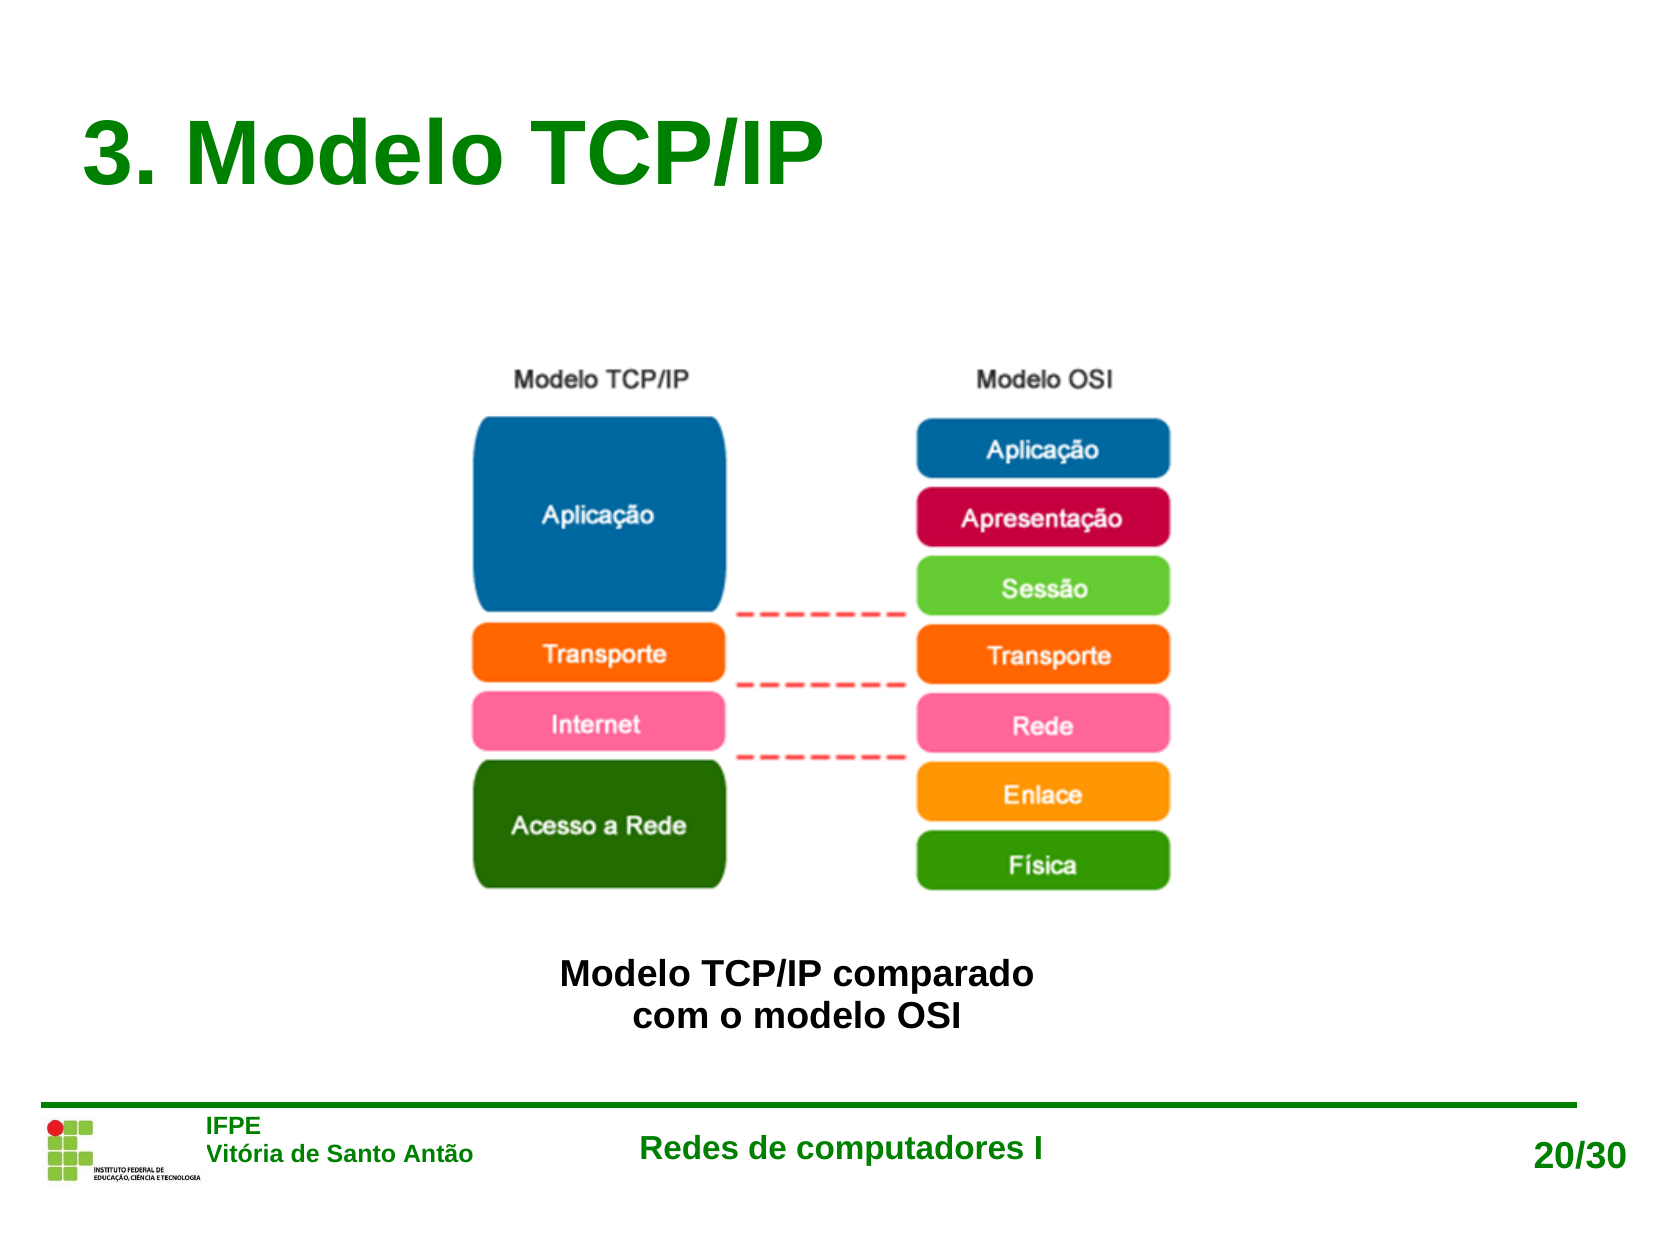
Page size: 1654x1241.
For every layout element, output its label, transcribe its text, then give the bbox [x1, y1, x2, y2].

picture [446, 354, 1211, 927]
picture [39, 1111, 207, 1191]
text_box Modelo TCP/IP comparado com o modelo OSI [531, 944, 1063, 1044]
title 3. Modelo TCP/IP [82, 49, 1571, 257]
